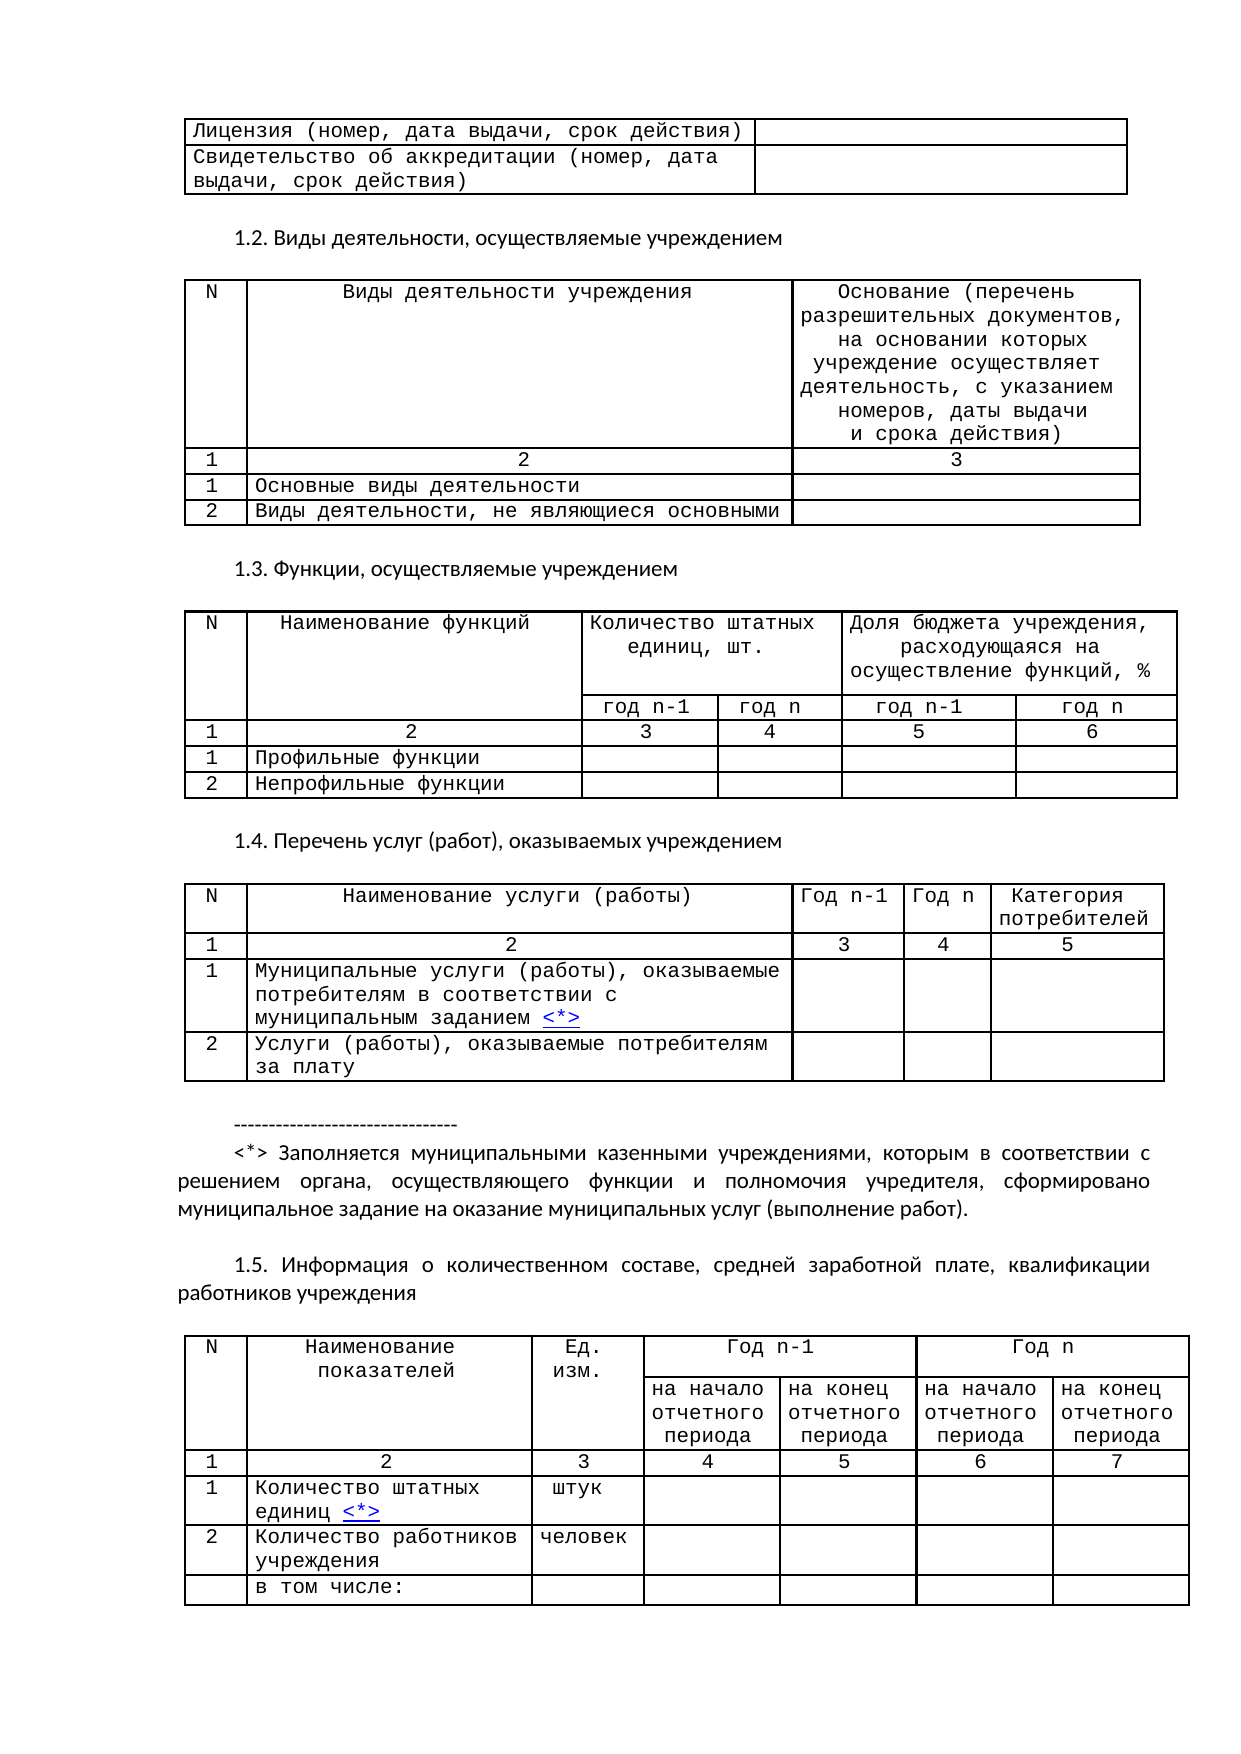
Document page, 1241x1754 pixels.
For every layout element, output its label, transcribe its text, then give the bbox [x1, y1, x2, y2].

table_header N [186, 1337, 246, 1449]
text 1.4. Перечень услуг (работ), оказываемых учреждением [177, 827, 1152, 855]
table_cell [1054, 1477, 1188, 1524]
table_cell [843, 773, 1015, 797]
table_cell [905, 960, 990, 1031]
table_header N [186, 613, 246, 719]
table_cell [1017, 747, 1176, 771]
table_cell на начало отчетного периода [645, 1378, 779, 1449]
table_cell [1054, 1526, 1188, 1574]
table_cell [918, 1477, 1052, 1524]
table_cell 6 [1017, 721, 1176, 745]
table_cell 2 [248, 449, 791, 473]
table_cell [992, 1033, 1163, 1080]
table_cell 3 [533, 1451, 643, 1475]
table_cell [794, 501, 1139, 524]
table_cell [794, 960, 903, 1031]
table_cell 7 [1054, 1451, 1188, 1475]
table_cell [918, 1576, 1052, 1604]
text -------------------------------- [177, 1110, 1152, 1138]
table_header N [186, 885, 246, 932]
table_cell [781, 1576, 915, 1604]
table_cell год n-1 [583, 696, 717, 719]
table_cell [645, 1526, 779, 1574]
table_cell на конец отчетного периода [781, 1378, 915, 1449]
table_cell Виды деятельности, не являющиеся основными [248, 501, 791, 524]
table_cell человек [533, 1526, 643, 1574]
table_cell 2 [186, 1526, 246, 1574]
table_cell [186, 1576, 246, 1604]
table_cell год n [719, 696, 841, 719]
table_header N [186, 281, 246, 447]
table_cell 4 [645, 1451, 779, 1475]
table_cell Основные виды деятельности [248, 475, 791, 498]
text 1.3. Функции, осуществляемые учреждением [177, 554, 1152, 582]
table_cell [794, 1033, 903, 1080]
table_header Виды деятельности учреждения [248, 281, 791, 447]
table_cell 4 [905, 934, 990, 958]
table_cell [719, 747, 841, 771]
table_cell 5 [992, 934, 1163, 958]
table_cell Муниципальные услуги (работы), оказываемые потребителям в соответствии с муниципальным заданием <*> [248, 960, 791, 1031]
table_cell 2 [186, 1033, 246, 1080]
table_cell Профильные функции [248, 747, 581, 771]
table_cell год n [1017, 696, 1176, 719]
table_header Наименование функций [248, 613, 581, 719]
table_cell [905, 1033, 990, 1080]
table_cell 5 [843, 721, 1015, 745]
table_cell 3 [794, 449, 1139, 473]
table_cell [1054, 1576, 1188, 1604]
table_cell Количество работников учреждения [248, 1526, 531, 1574]
table_cell 2 [186, 773, 246, 797]
table_cell 1 [186, 960, 246, 1031]
table_cell Услуги (работы), оказываемые потребителям за плату [248, 1033, 791, 1080]
table_cell 5 [781, 1451, 915, 1475]
table_header Доля бюджета учреждения, расходующаяся на осуществление функций, % [843, 613, 1176, 694]
table_cell [583, 773, 717, 797]
table_header Ед. изм. [533, 1337, 643, 1449]
table_cell Свидетельство об аккредитации (номер, дата выдачи, срок действия) [186, 146, 754, 193]
table_cell 2 [248, 934, 791, 958]
table_header Категория потребителей [992, 885, 1163, 932]
table_cell 1 [186, 1451, 246, 1475]
table_cell [794, 475, 1139, 498]
table_cell [583, 747, 717, 771]
text <*> Заполняется муниципальными казенными учреждениями, которым в соответствии с решением органа, осуществляющего функции и полномочия учредителя, сформировано муниципальное задание на оказание муниципальных услуг (выполнение работ). [177, 1138, 1152, 1222]
table_header Наименование услуги (работы) [248, 885, 791, 932]
table_cell на конец отчетного периода [1054, 1378, 1188, 1449]
table_cell [533, 1576, 643, 1604]
table_cell 1 [186, 721, 246, 745]
table_header Количество штатных единиц, шт. [583, 613, 841, 694]
text 1.2. Виды деятельности, осуществляемые учреждением [177, 223, 1152, 251]
table_header Основание (перечень разрешительных документов, на основании которых учреждение осуществляет деятельность, с указанием номеров, даты выдачи и срока действия) [794, 281, 1139, 447]
table_cell [918, 1526, 1052, 1574]
table_cell 2 [186, 501, 246, 524]
table_cell 3 [583, 721, 717, 745]
table_cell 1 [186, 449, 246, 473]
table_header Год n [905, 885, 990, 932]
table_cell 2 [248, 721, 581, 745]
table_header Год n-1 [794, 885, 903, 932]
table_header Наименование показателей [248, 1337, 531, 1449]
table_cell 6 [918, 1451, 1052, 1475]
table_cell год n-1 [843, 696, 1015, 719]
table_cell на начало отчетного периода [918, 1378, 1052, 1449]
table_cell [719, 773, 841, 797]
table_header Год n [918, 1337, 1188, 1376]
table_cell 3 [794, 934, 903, 958]
table_cell Непрофильные функции [248, 773, 581, 797]
table_cell Количество штатных единиц <*> [248, 1477, 531, 1524]
table_header Год n-1 [645, 1337, 915, 1376]
table_cell [1017, 773, 1176, 797]
table_cell в том числе: [248, 1576, 531, 1604]
table_cell 2 [248, 1451, 531, 1475]
table_cell [781, 1477, 915, 1524]
table_cell 1 [186, 747, 246, 771]
table_cell [992, 960, 1163, 1031]
table_cell [645, 1477, 779, 1524]
table_cell 4 [719, 721, 841, 745]
table_cell штук [533, 1477, 643, 1524]
table_cell [645, 1576, 779, 1604]
table_cell [843, 747, 1015, 771]
table_cell Лицензия (номер, дата выдачи, срок действия) [186, 120, 754, 144]
table_cell 1 [186, 475, 246, 498]
table_cell 1 [186, 934, 246, 958]
text 1.5. Информация о количественном составе, средней заработной плате, квалификации работников учреждения [177, 1250, 1152, 1306]
table_cell [781, 1526, 915, 1574]
table_cell [756, 146, 1126, 193]
table_cell 1 [186, 1477, 246, 1524]
table_cell [756, 120, 1126, 144]
